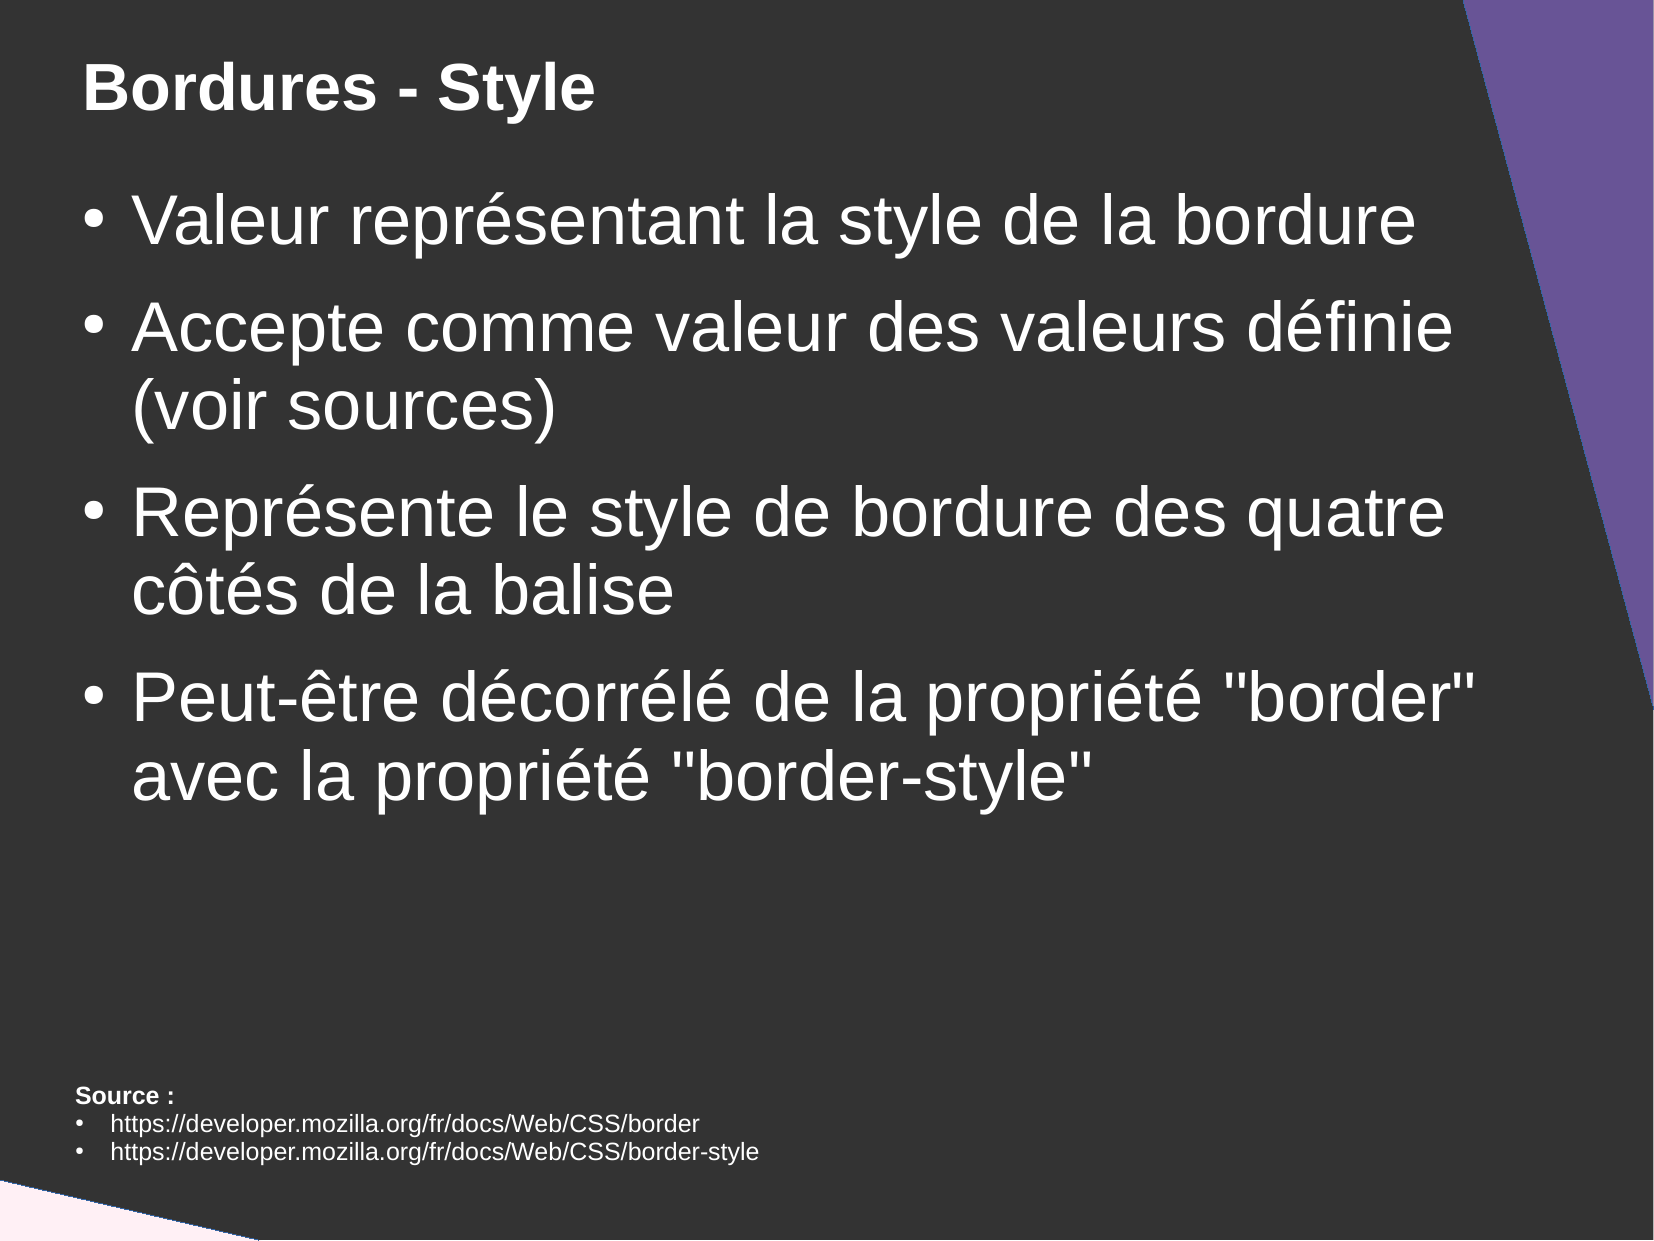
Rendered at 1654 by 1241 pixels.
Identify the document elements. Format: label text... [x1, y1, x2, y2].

text_box [1463, 0, 1654, 710]
text_box Source : https://developer.mozilla.org/fr/docs/Web/CSS/border https://developer.mozilla.org/fr/docs/Web/CSS/border-style [60, 1074, 1546, 1217]
title Bordures - Style [82, 49, 1571, 130]
text_box [0, 1180, 263, 1241]
list Valeur représentant la style de la bordure Accepte comme valeur des valeurs définie (voir sources) Représente le style de bordure des quatre côtés de la balise Peut-être décorrélé de la propriété "border" avec la propriété "border-style" [64, 180, 1604, 815]
